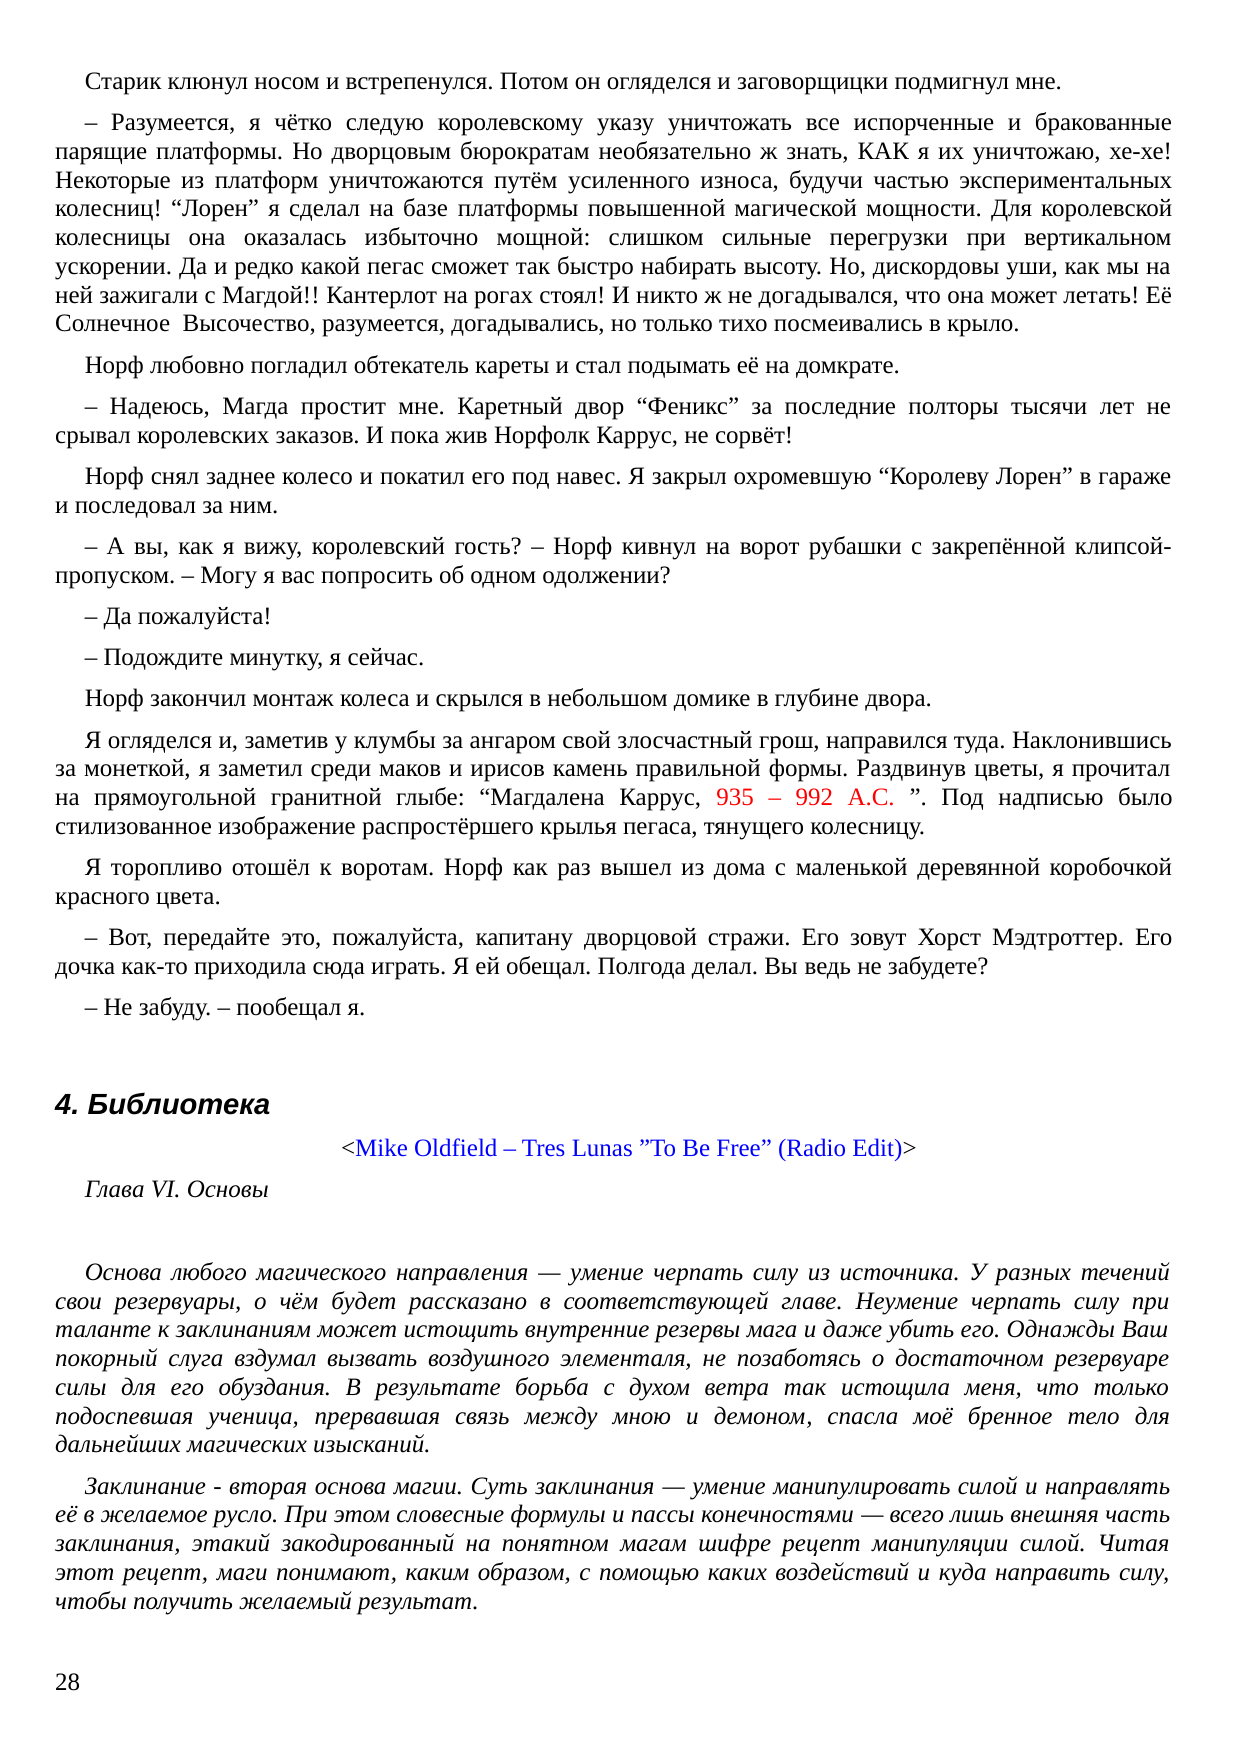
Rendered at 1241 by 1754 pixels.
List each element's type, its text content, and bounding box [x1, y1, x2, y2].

text Основа любого магического направления — умение черпать силу из источника. У разных течений свои резервуары, о чём будет рассказано в соответствующей главе. Неумение черпать силу при таланте к заклинаниям может истощить внутренние резервы мага и даже убить его. Однажды Ваш покорный слуга вздумал вызвать воздушного элементаля, не позаботясь о достаточном резервуаре силы для его обуздания. В результате борьба с духом ветра так истощила меня, что только подоспевшая ученица, прервавшая связь между мною и демоном, спасла моё бренное тело для дальнейших магических изысканий. [55, 1257, 1173, 1458]
text Заклинание - вторая основа магии. Суть заклинания — умение манипулировать силой и направлять её в желаемое русло. При этом словесные формулы и пассы конечностями — всего лишь внешняя часть заклинания, этакий закодированный на понятном магам шифре рецепт манипуляции силой. Читая этот рецепт, маги понимают, каким образом, с помощью каких воздействий и куда направить силу, чтобы получить желаемый результат. [55, 1471, 1173, 1614]
text – Да пожалуйста! [55, 601, 1173, 630]
text – Надеюсь, Магда простит мне. Каретный двор “Феникс” за последние полторы тысячи лет не срывал королевских заказов. И пока жив Норфолк Каррус, не сорвёт! [55, 391, 1173, 448]
text <Mike Oldfield – Tres Lunas ”To Be Free” (Radio Edit)> [55, 1133, 1173, 1162]
text – Разумеется, я чётко следую королевскому указу уничтожать все испорченные и бракованные парящие платформы. Но дворцовым бюрократам необязательно ж знать, КАК я их уничтожаю, хе-хе! Некоторые из платформ уничтожаются путём усиленного износа, будучи частью экспериментальных колесниц! “Лорен” я сделал на базе платформы повышенной магической мощности. Для королевской колесницы она оказалась избыточно мощной: слишком сильные перегрузки при вертикальном ускорении. Да и редко какой пегас сможет так быстро набирать высоту. Но, дискордовы уши, как мы на ней зажигали с Магдой!! Кантерлот на рогах стоял! И никто ж не догадывался, что она может летать! Её Солнечное Высочество, разумеется, догадывались, но только тихо посмеивались в крыло. [55, 107, 1173, 337]
text Норф снял заднее колесо и покатил его под навес. Я закрыл охромевшую “Королеву Лорен” в гараже и последовал за ним. [55, 461, 1173, 518]
text – Не забуду. – пообещал я. [55, 992, 1173, 1021]
text Норф любовно погладил обтекатель кареты и стал подымать её на домкрате. [55, 350, 1173, 378]
text Глава VI. Основы [55, 1174, 1173, 1203]
subtitle 4. Библиотека [55, 1087, 1173, 1121]
text Я огляделся и, заметив у клумбы за ангаром свой злосчастный грош, направился туда. Наклонившись за монеткой, я заметил среди маков и ирисов камень правильной формы. Раздвинув цветы, я прочитал на прямоугольной гранитной глыбе: “Магдалена Каррус, 935 – 992 A.C. ”. Под надписью было стилизованное изображение распростёршего крылья пегаса, тянущего колесницу. [55, 725, 1173, 840]
text Старик клюнул носом и встрепенулся. Потом он огляделся и заговорщицки подмигнул мне. [55, 66, 1173, 95]
text – А вы, как я вижу, королевский гость? – Норф кивнул на ворот рубашки с закрепённой клипсой-пропуском. – Могу я вас попросить об одном одолжении? [55, 531, 1173, 588]
text – Вот, передайте это, пожалуйста, капитану дворцовой стражи. Его зовут Хорст Мэдтроттер. Его дочка как-то приходила сюда играть. Я ей обещал. Полгода делал. Вы ведь не забудете? [55, 922, 1173, 980]
text – Подождите минутку, я сейчас. [55, 642, 1173, 671]
text Я торопливо отошёл к воротам. Норф как раз вышел из дома с маленькой деревянной коробочкой красного цвета. [55, 852, 1173, 910]
text Норф закончил монтаж колеса и скрылся в небольшом домике в глубине двора. [55, 683, 1173, 712]
